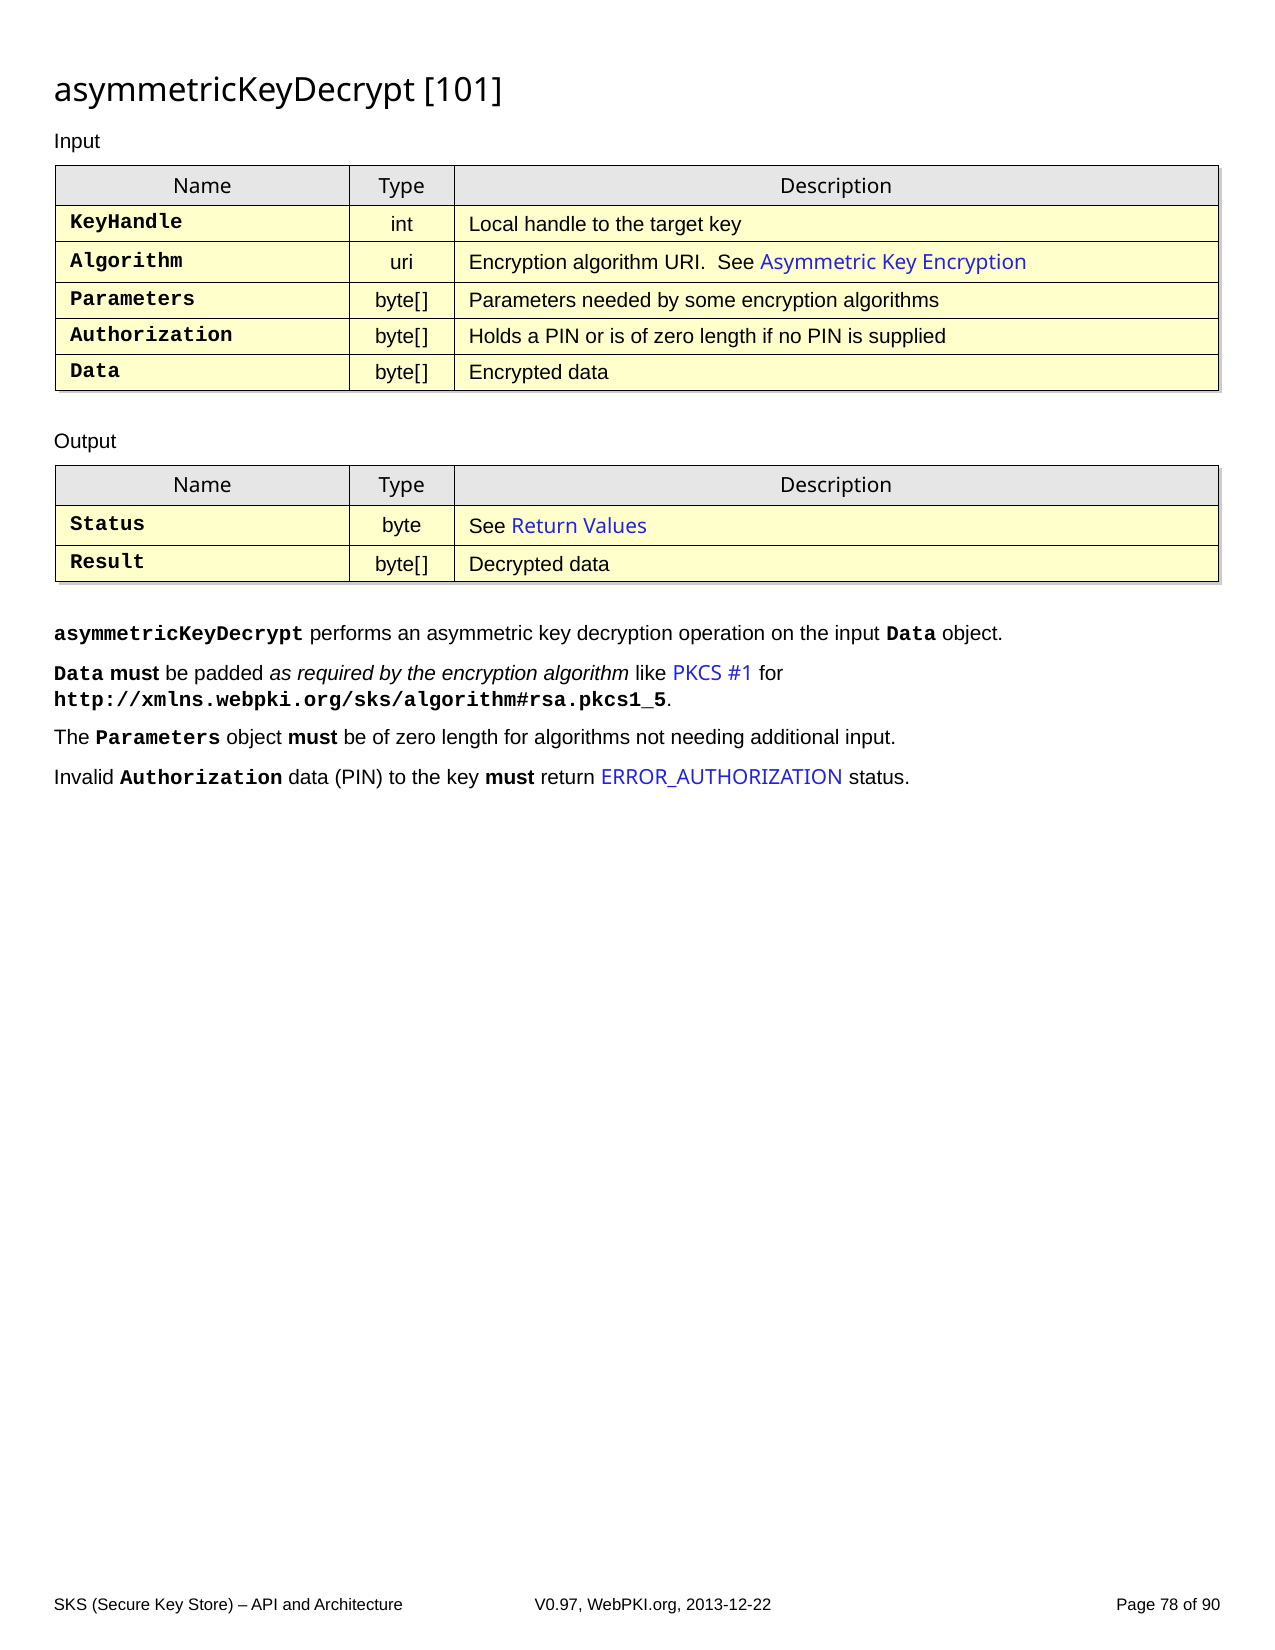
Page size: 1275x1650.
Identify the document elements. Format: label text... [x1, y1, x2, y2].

text asymmetricKeyDecrypt performs an asymmetric key decryption operation on the input Data object. [54, 621, 1221, 647]
table_cell int [350, 206, 454, 241]
table_cell KeyHandle [56, 206, 349, 241]
text Output [54, 429, 1221, 453]
text The Parameters object must be of zero length for algorithms not needing additional input. [54, 724, 1221, 750]
table_header Description [455, 166, 1218, 205]
table_cell Data [56, 355, 349, 389]
table_cell byte [350, 506, 454, 545]
table_cell byte⁮[ ] [350, 355, 454, 389]
text Invalid Authorization data (PIN) to the key must return ERROR_AUTHORIZATION status. [54, 762, 1221, 791]
table_cell Encrypted data [455, 355, 1218, 389]
table_header Description [455, 466, 1218, 505]
table_header Name [56, 166, 349, 205]
table_cell Local handle to the target key [455, 206, 1218, 241]
table_header Type [350, 166, 454, 205]
table_cell Encryption algorithm URI. See Asymmetric Key Encryption ‎ [455, 242, 1218, 282]
subtitle asymmetricKeyDecrypt [101] [54, 66, 1221, 111]
table_cell Decrypted data [455, 546, 1218, 581]
table_cell Holds a PIN or is of zero length if no PIN is supplied [455, 319, 1218, 353]
table_cell Parameters [56, 283, 349, 318]
table_cell Algorithm [56, 242, 349, 282]
text Data must be padded as required by the encryption algorithm like PKCS #1 for http://xmlns.webpki.org/sks/algorithm#rsa.pkcs1_5. [54, 658, 1221, 713]
table_cell See Return Values [455, 506, 1218, 545]
table_cell Authorization [56, 319, 349, 353]
table_cell Status [56, 506, 349, 545]
table_header Type [350, 466, 454, 505]
table_cell Parameters needed by some encryption algorithms [455, 283, 1218, 318]
table_cell byte⁮[ ] [350, 546, 454, 581]
text Input [54, 129, 1221, 153]
table_header Name [56, 466, 349, 505]
table_cell byte⁮[ ] [350, 319, 454, 353]
table_cell uri [350, 242, 454, 282]
table_cell Result [56, 546, 349, 581]
table_cell byte⁮[ ] [350, 283, 454, 318]
